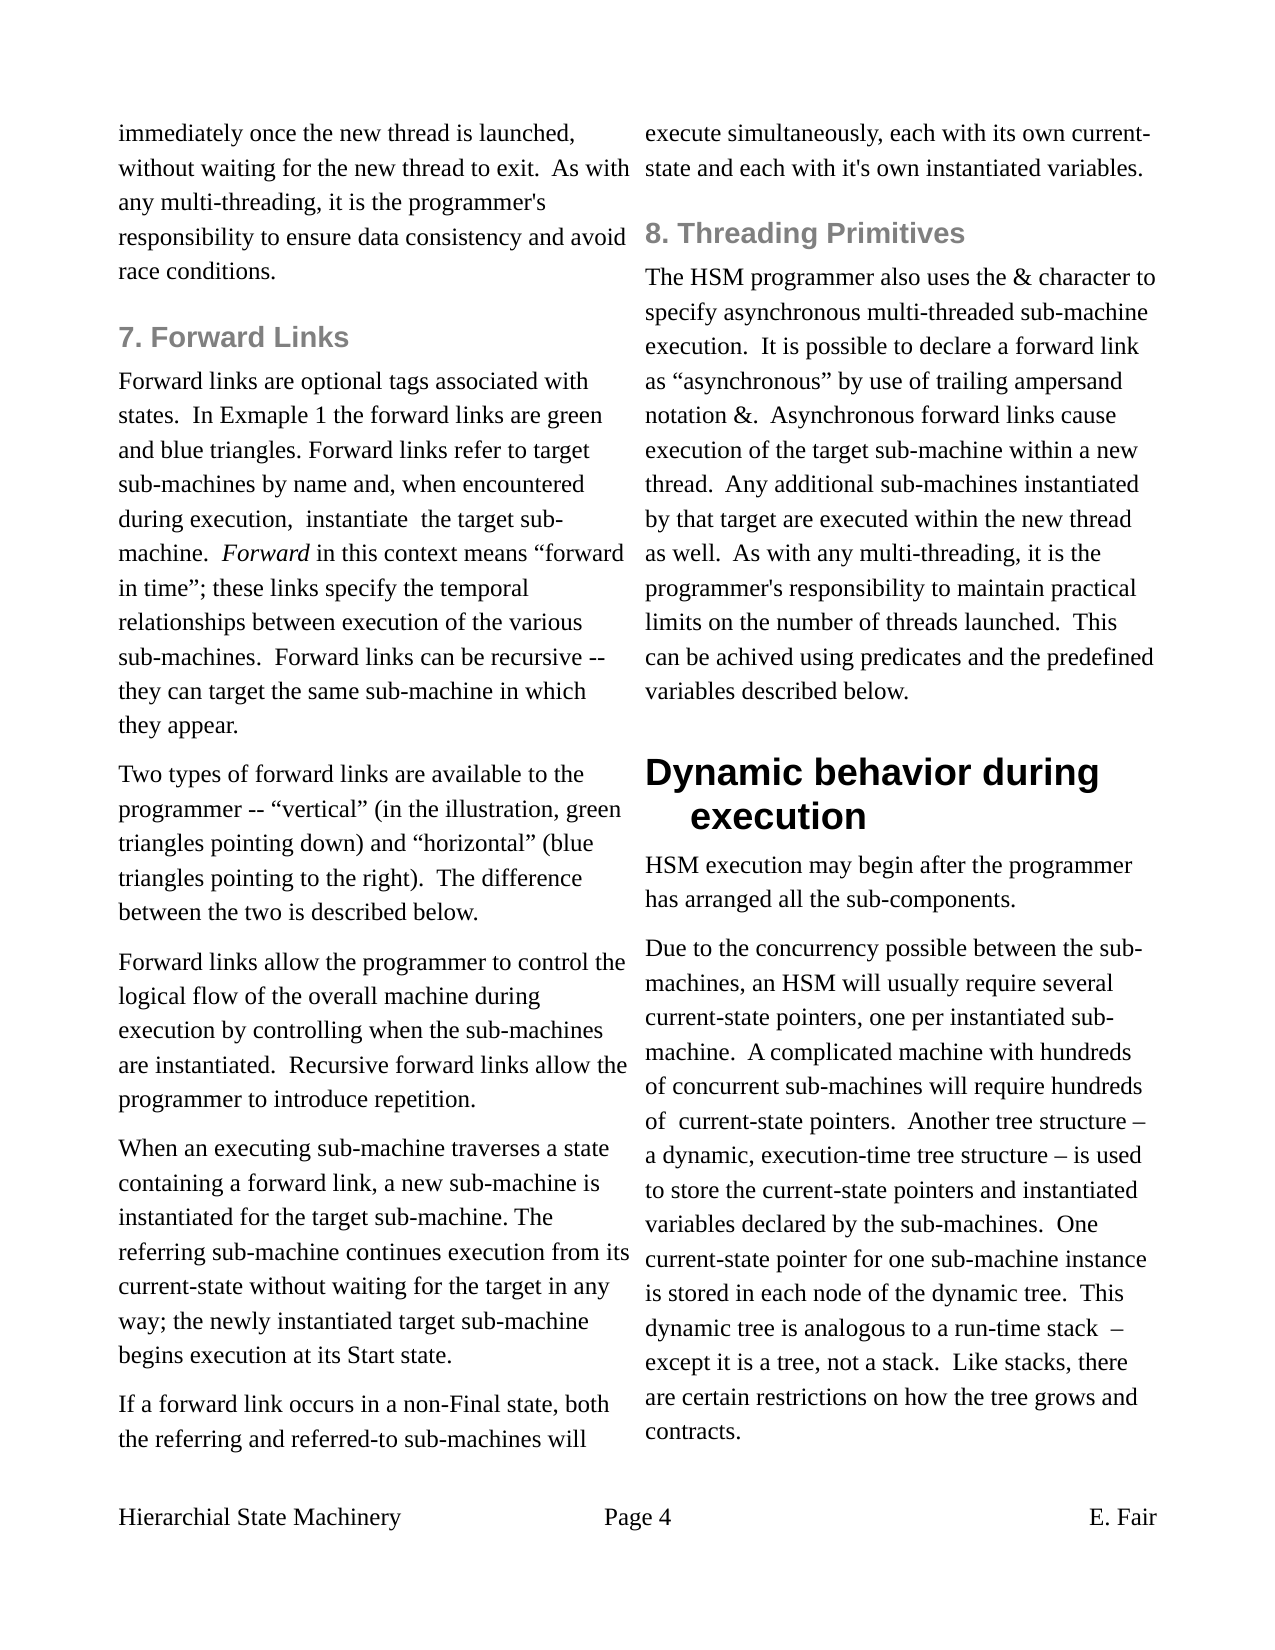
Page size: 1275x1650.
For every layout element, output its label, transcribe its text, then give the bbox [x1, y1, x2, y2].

text The HSM programmer also uses the & character to specify asynchronous multi-threaded sub-machine execution. It is possible to declare a forward link as “asynchronous” by use of trailing ampersand notation &. Asynchronous forward links cause execution of the target sub-machine within a new thread. Any additional sub-machines instantiated by that target are executed within the new thread as well. As with any multi-threading, it is the programmer's responsibility to maintain practical limits on the number of threads launched. This can be achived using predicates and the predefined variables described below. [645, 262, 1157, 705]
text When an executing sub-machine traverses a state containing a forward link, a new sub-machine is instantiated for the target sub-machine. The referring sub-machine continues execution from its current-state without waiting for the target in any way; the newly instantiated target sub-machine begins execution at its Start state. [118, 1133, 630, 1369]
subtitle 7. Forward Links [118, 320, 630, 353]
text HSM execution may begin after the programmer has arranged all the sub-components. [645, 850, 1157, 913]
text immediately once the new thread is launched, without waiting for the new thread to exit. As with any multi-threading, it is the programmer's responsibility to ensure data consistency and avoid race conditions. [118, 118, 630, 285]
subtitle 8. Threading Primitives [645, 216, 1157, 250]
text Two types of forward links are available to the programmer -- “vertical” (in the illustration, green triangles pointing down) and “horizontal” (blue triangles pointing to the right). The difference between the two is described below. [118, 759, 630, 926]
text If a forward link occurs in a non-Final state, both the referring and referred-to sub-machines will [118, 1389, 630, 1453]
text Forward links are optional tags associated with states. In Exmaple 1 the forward links are green and blue triangles. Forward links refer to target sub-machines by name and, when encountered during execution, instantiate the target sub-machine. Forward in this context means “forward in time”; these links specify the temporal relationships between execution of the various sub-machines. Forward links can be recursive -- they can target the same sub-machine in which they appear. [118, 366, 630, 739]
text Due to the concurrency possible between the sub-machines, an HSM will usually require several current-state pointers, one per instantiated sub-machine. A complicated machine with hundreds of concurrent sub-machines will require hundreds of current-state pointers. Another tree structure – a dynamic, execution-time tree structure – is used to store the current-state pointers and instantiated variables declared by the sub-machines. One current-state pointer for one sub-machine instance is stored in each node of the dynamic tree. This dynamic tree is analogous to a run-time stack – except it is a tree, not a stack. Like stacks, there are certain restrictions on how the tree grows and contracts. [645, 933, 1157, 1445]
text execute simultaneously, each with its own current-state and each with it's own instantiated variables. [645, 118, 1157, 181]
subtitle Dynamic behavior during execution [645, 750, 1157, 837]
text Forward links allow the programmer to control the logical flow of the overall machine during execution by controlling when the sub-machines are instantiated. Recursive forward links allow the programmer to introduce repetition. [118, 947, 630, 1113]
